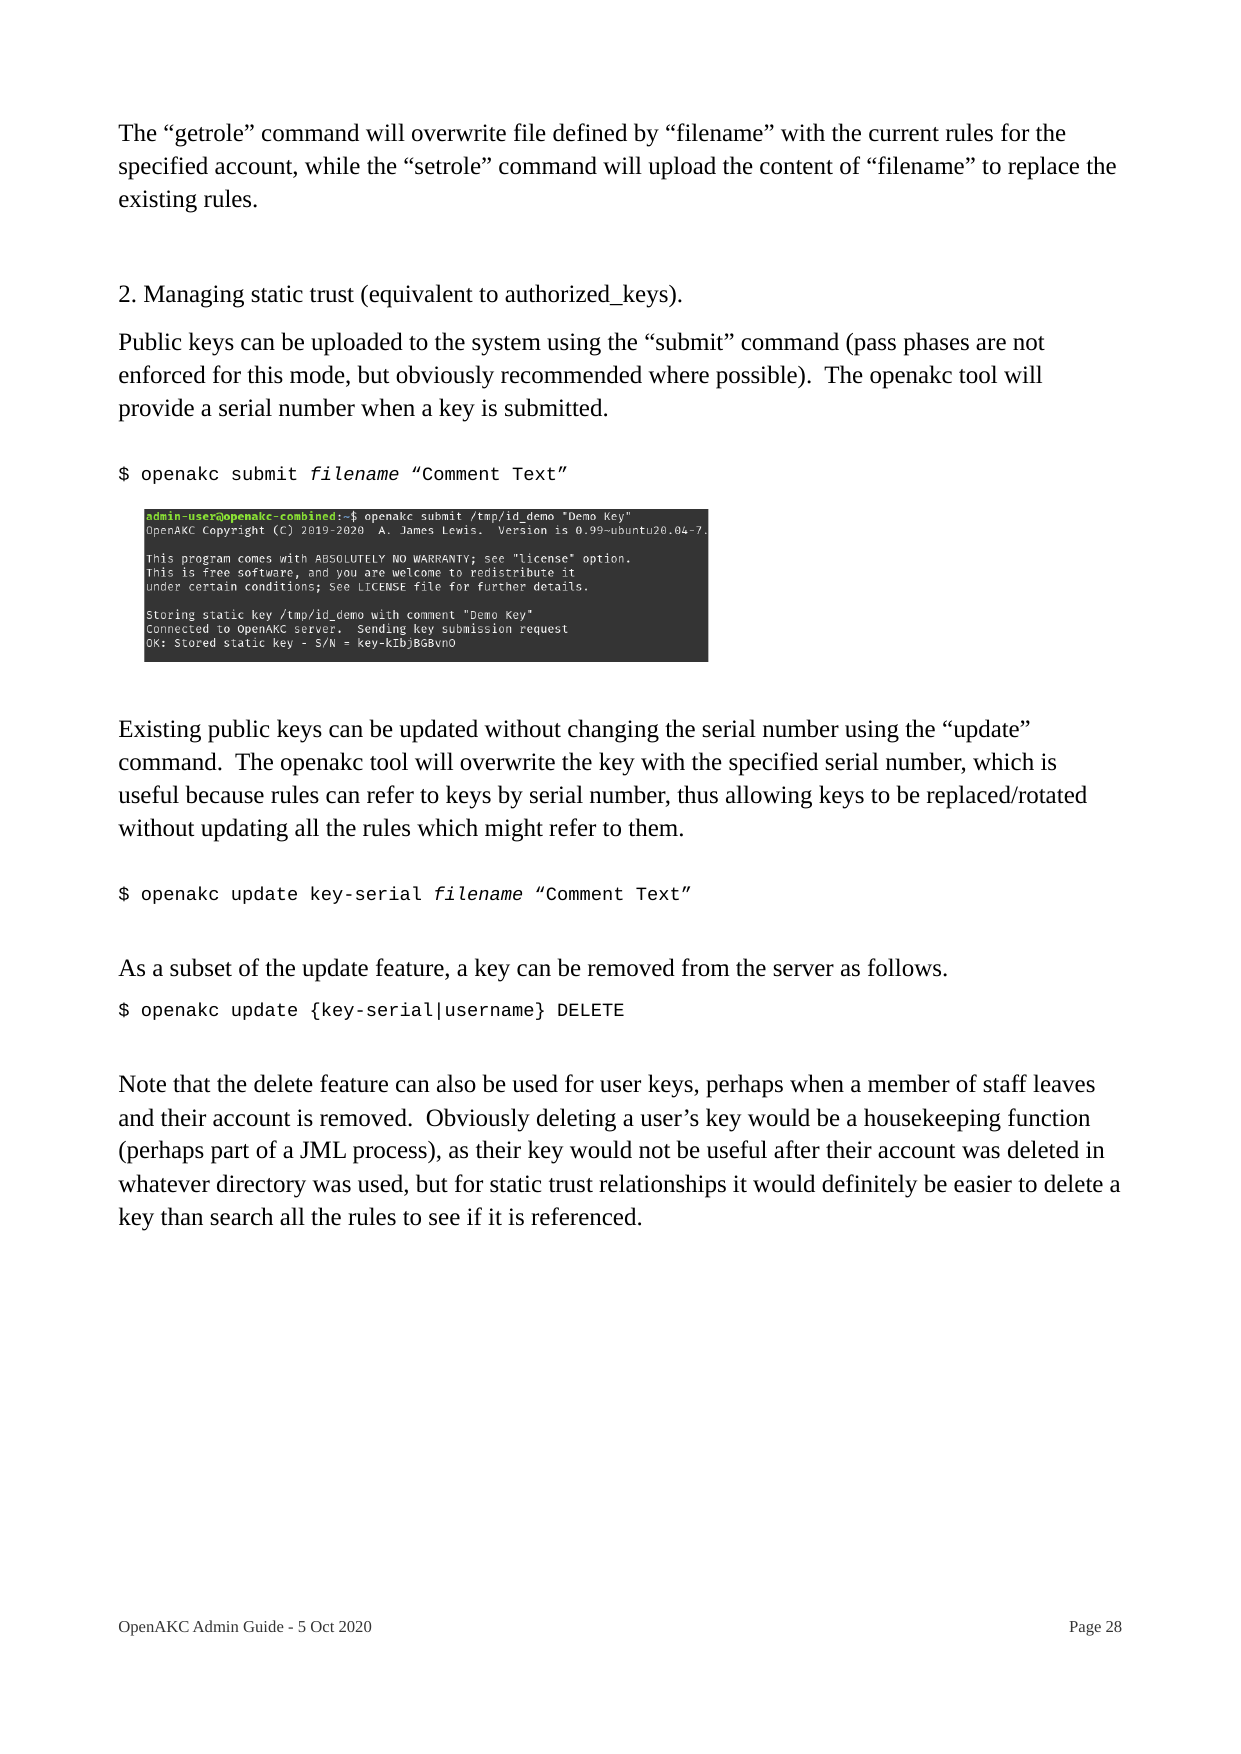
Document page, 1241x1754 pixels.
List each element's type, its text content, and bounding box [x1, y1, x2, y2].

picture [144, 509, 709, 662]
text $ openakc update {key-serial|username} DELETE [118, 1001, 1122, 1022]
text 2. Managing static trust (equivalent to authorized_keys). [118, 279, 1122, 308]
text $ openakc submit filename “Comment Text” [118, 464, 1122, 486]
text As a subset of the update feature, a key can be removed from the server as follows. [118, 953, 1122, 982]
text Note that the delete feature can also be used for user keys, perhaps when a member of staff leaves and their account is removed. Obviously deleting a user’s key would be a housekeeping function (perhaps part of a JML process), as their key would not be useful after their account was deleted in whatever directory was used, but for static trust relationships it would definitely be easier to delete a key than search all the rules to see if it is referenced. [118, 1069, 1122, 1230]
text Public keys can be uploaded to the system using the “submit” command (pass phases are not enforced for this mode, but obviously recommended where possible). The openakc tool will provide a serial number when a key is submitted. [118, 327, 1122, 422]
text Existing public keys can be updated without changing the serial number using the “update” command. The openakc tool will overwrite the key with the specified serial number, which is useful because rules can refer to keys by serial number, thus allowing keys to be replaced/rotated without updating all the rules which might refer to them. [118, 714, 1122, 842]
text The “getrole” command will overwrite file defined by “filename” with the current rules for the specified account, while the “setrole” command will upload the content of “filename” to replace the existing rules. [118, 118, 1122, 213]
text $ openakc update key-serial filename “Comment Text” [118, 884, 1122, 906]
